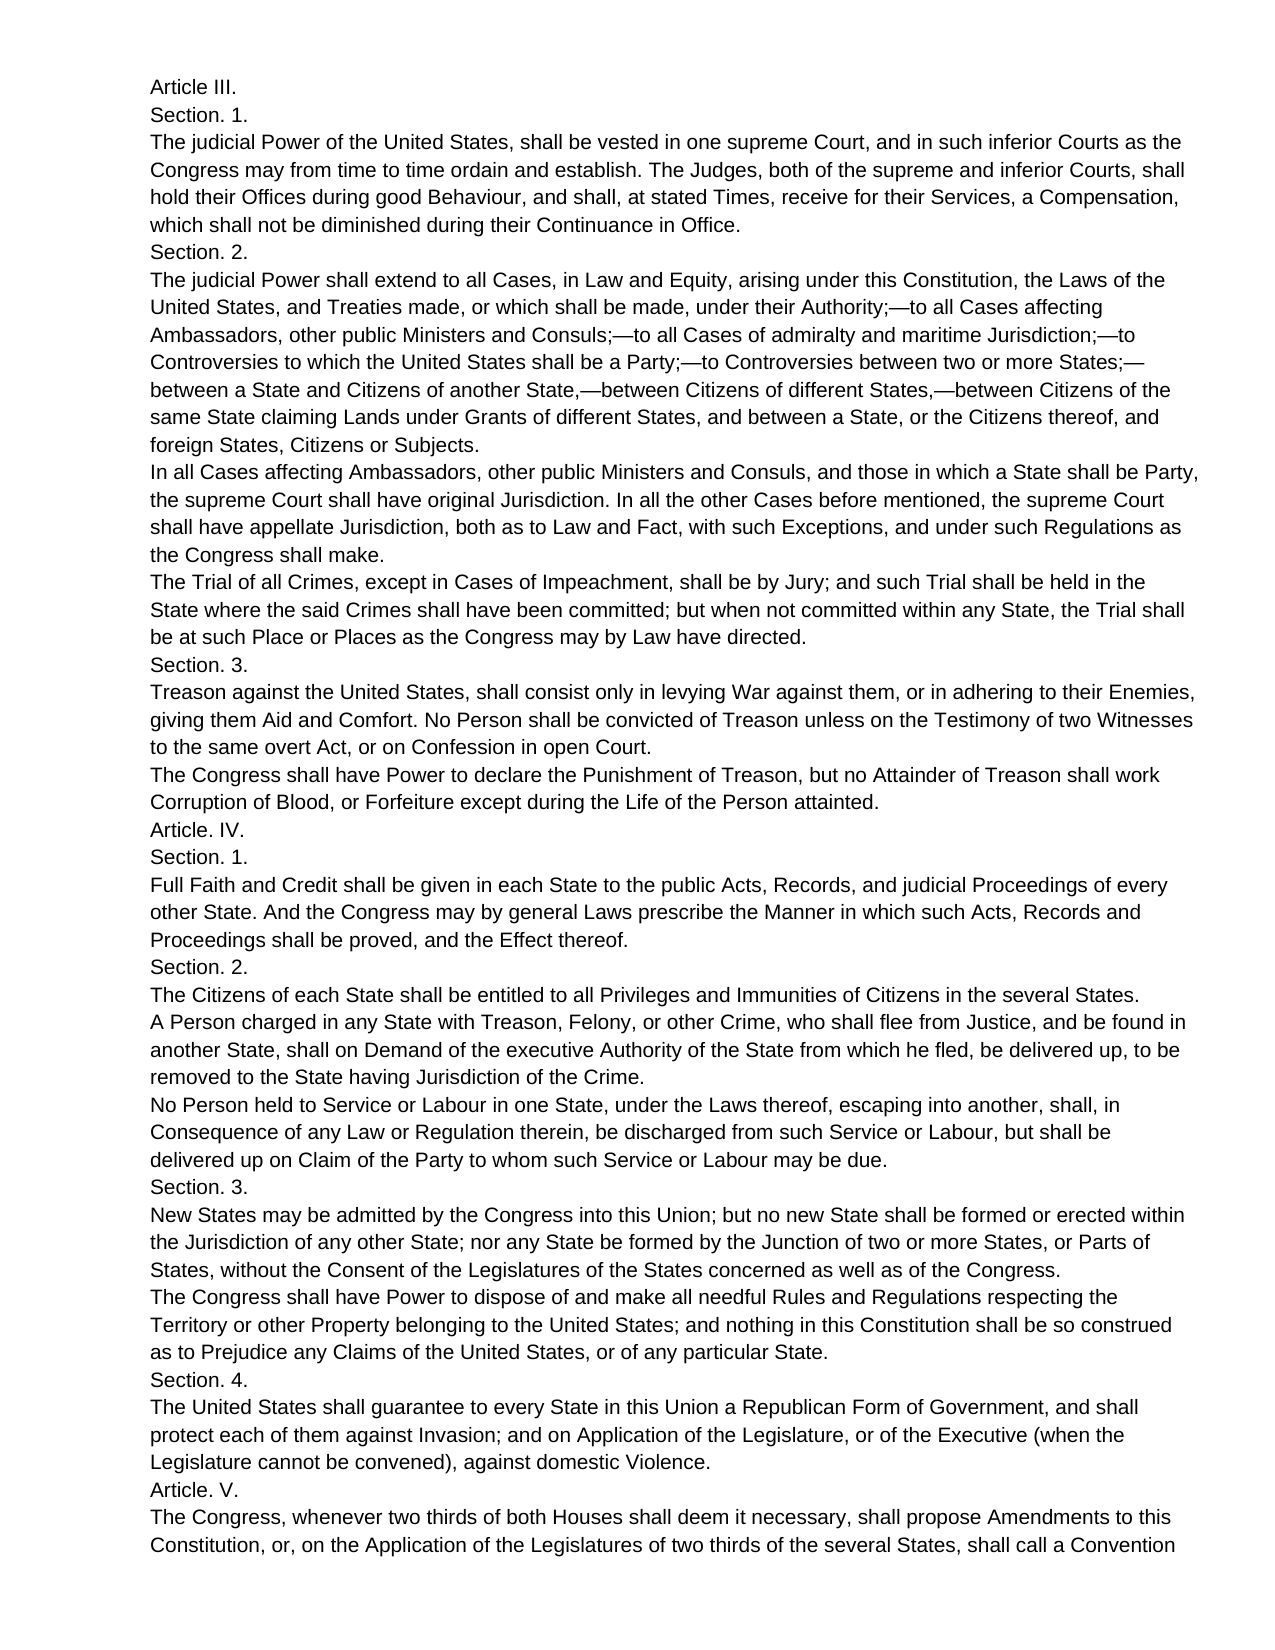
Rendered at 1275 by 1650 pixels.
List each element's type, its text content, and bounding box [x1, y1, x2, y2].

text The Congress shall have Power to dispose of and make all needful Rules and Regulations respecting the Territory or other Property belonging to the United States; and nothing in this Constitution shall be so construed as to Prejudice any Claims of the United States, or of any particular State. [150, 1285, 1200, 1364]
text Article. V. [150, 1477, 1200, 1501]
text Article III. [150, 75, 1200, 99]
text Section. 3. [150, 652, 1200, 676]
text The United States shall guarantee to every State in this Union a Republican Form of Government, and shall protect each of them against Invasion; and on Application of the Legislature, or of the Executive (when the Legislature cannot be convened), against domestic Violence. [150, 1395, 1200, 1474]
text Section. 2. [150, 240, 1200, 264]
text Full Faith and Credit shall be given in each State to the public Acts, Records, and judicial Proceedings of every other State. And the Congress may by general Laws prescribe the Manner in which such Acts, Records and Proceedings shall be proved, and the Effect thereof. [150, 872, 1200, 951]
text No Person held to Service or Labour in one State, under the Laws thereof, escaping into another, shall, in Consequence of any Law or Regulation therein, be discharged from such Service or Labour, but shall be delivered up on Claim of the Party to whom such Service or Labour may be due. [150, 1092, 1200, 1171]
text Section. 4. [150, 1367, 1200, 1391]
text A Person charged in any State with Treason, Felony, or other Crime, who shall flee from Justice, and be found in another State, shall on Demand of the executive Authority of the State from which he fled, be delivered up, to be removed to the State having Jurisdiction of the Crime. [150, 1010, 1200, 1089]
text Treason against the United States, shall consist only in levying War against them, or in adhering to their Enemies, giving them Aid and Comfort. No Person shall be convicted of Treason unless on the Testimony of two Witnesses to the same overt Act, or on Confession in open Court. [150, 680, 1200, 759]
text Section. 1. [150, 845, 1200, 869]
text The Citizens of each State shall be entitled to all Privileges and Immunities of Citizens in the several States. [150, 982, 1200, 1006]
text The judicial Power shall extend to all Cases, in Law and Equity, arising under this Constitution, the Laws of the United States, and Treaties made, or which shall be made, under their Authority;—to all Cases affecting Ambassadors, other public Ministers and Consuls;—to all Cases of admiralty and maritime Jurisdiction;—to Controversies to which the United States shall be a Party;—to Controversies between two or more States;— between a State and Citizens of another State,—between Citizens of different States,—between Citizens of the same State claiming Lands under Grants of different States, and between a State, or the Citizens thereof, and foreign States, Citizens or Subjects. [150, 267, 1200, 456]
text Section. 3. [150, 1175, 1200, 1199]
text The Congress shall have Power to declare the Punishment of Treason, but no Attainder of Treason shall work Corruption of Blood, or Forfeiture except during the Life of the Person attainted. [150, 762, 1200, 814]
text In all Cases affecting Ambassadors, other public Ministers and Consuls, and those in which a State shall be Party, the supreme Court shall have original Jurisdiction. In all the other Cases before mentioned, the supreme Court shall have appellate Jurisdiction, both as to Law and Fact, with such Exceptions, and under such Regulations as the Congress shall make. [150, 460, 1200, 566]
text Section. 2. [150, 955, 1200, 979]
text Section. 1. [150, 102, 1200, 126]
text The Trial of all Crimes, except in Cases of Impeachment, shall be by Jury; and such Trial shall be held in the State where the said Crimes shall have been committed; but when not committed within any State, the Trial shall be at such Place or Places as the Congress may by Law have directed. [150, 570, 1200, 649]
text The judicial Power of the United States, shall be vested in one supreme Court, and in such inferior Courts as the Congress may from time to time ordain and establish. The Judges, both of the supreme and inferior Courts, shall hold their Offices during good Behaviour, and shall, at stated Times, receive for their Services, a Compensation, which shall not be diminished during their Continuance in Office. [150, 130, 1200, 236]
text Article. IV. [150, 817, 1200, 841]
text New States may be admitted by the Congress into this Union; but no new State shall be formed or erected within the Jurisdiction of any other State; nor any State be formed by the Junction of two or more States, or Parts of States, without the Consent of the Legislatures of the States concerned as well as of the Congress. [150, 1202, 1200, 1281]
text The Congress, whenever two thirds of both Houses shall deem it necessary, shall propose Amendments to this Constitution, or, on the Application of the Legislatures of two thirds of the several States, shall call a Convention [150, 1505, 1200, 1556]
